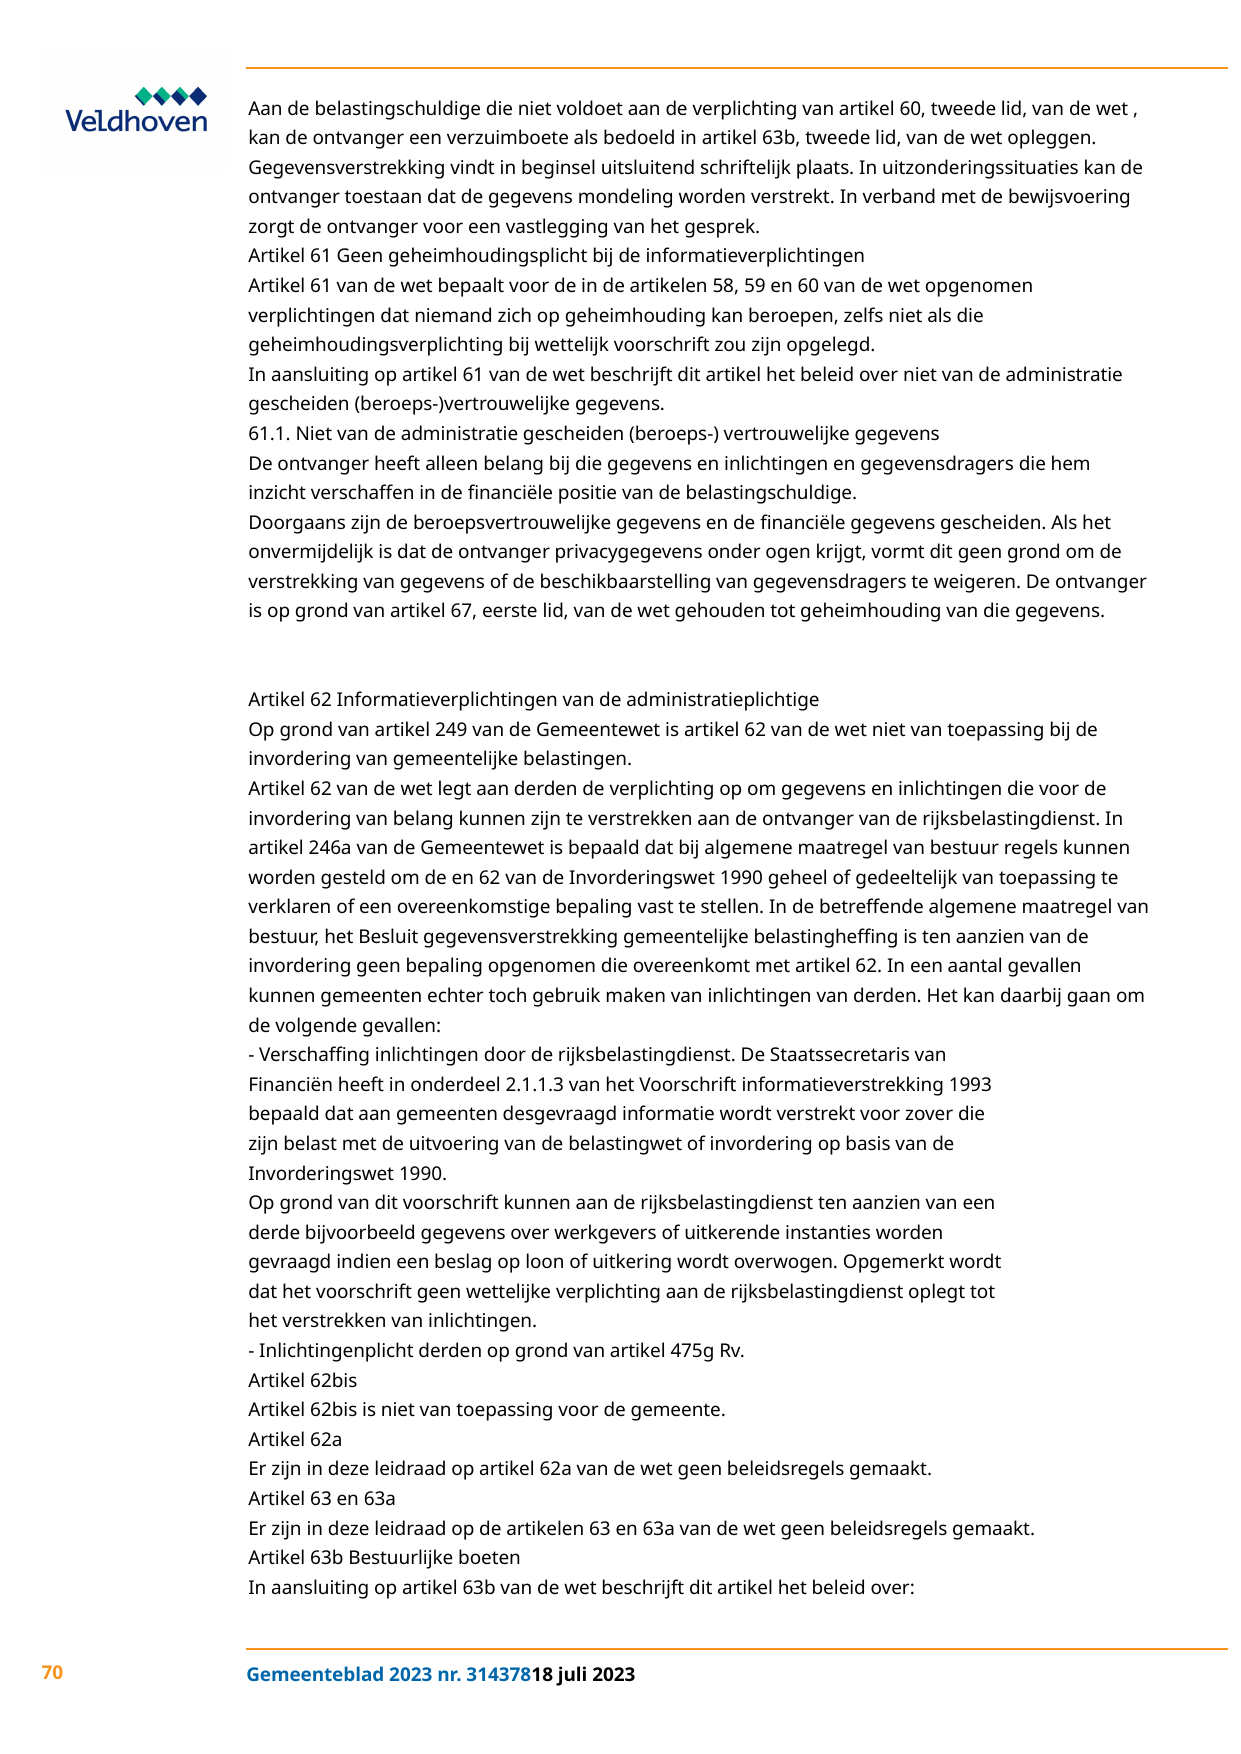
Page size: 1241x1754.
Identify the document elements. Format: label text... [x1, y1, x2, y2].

text Artikel 61 Geen geheimhoudingsplicht bij de informatieverplichtingen [248, 243, 1152, 268]
text Op grond van artikel 249 van de Gemeentewet is artikel 62 van de wet niet van toepassing bij de invordering van gemeentelijke belastingen. [248, 716, 1152, 771]
text - Inlichtingenplicht derden op grond van artikel 475g Rv. [248, 1337, 1152, 1363]
text Invorderingswet 1990. [248, 1160, 1152, 1186]
text zijn belast met de uitvoering van de belastingwet of invordering op basis van de [248, 1130, 1152, 1156]
text Gegevensverstrekking vindt in beginsel uitsluitend schriftelijk plaats. In uitzonderingssituaties kan de ontvanger toestaan dat de gegevens mondeling worden verstrekt. In verband met de bewijsvoering zorgt de ontvanger voor een vastlegging van het gesprek. [248, 154, 1152, 239]
text Artikel 62a [248, 1426, 1152, 1452]
text Artikel 62bis [248, 1367, 1152, 1393]
text In aansluiting op artikel 61 van de wet beschrijft dit artikel het beleid over niet van de administratie gescheiden (beroeps-)vertrouwelijke gegevens. [248, 361, 1152, 416]
text Artikel 62bis is niet van toepassing voor de gemeente. [248, 1396, 1152, 1422]
text 61.1. Niet van de administratie gescheiden (beroeps-) vertrouwelijke gegevens [248, 420, 1152, 446]
text Aan de belastingschuldige die niet voldoet aan de verplichting van artikel 60, tweede lid, van de wet , kan de ontvanger een verzuimboete als bedoeld in artikel 63b, tweede lid, van de wet opleggen. [248, 95, 1152, 150]
text Artikel 63 en 63a [248, 1485, 1152, 1511]
picture [41, 47, 231, 172]
text Artikel 62 van de wet legt aan derden de verplichting op om gegevens en inlichtingen die voor de invordering van belang kunnen zijn te verstrekken aan de ontvanger van de rijksbelastingdienst. In artikel 246a van de Gemeentewet is bepaald dat bij algemene maatregel van bestuur regels kunnen worden gesteld om de en 62 van de Invorderingswet 1990 geheel of gedeeltelijk van toepassing te verklaren of een overeenkomstige bepaling vast te stellen. In de betreffende algemene maatregel van bestuur, het Besluit gegevensverstrekking gemeentelijke belastingheffing is ten aanzien van de invordering geen bepaling opgenomen die overeenkomt met artikel 62. In een aantal gevallen kunnen gemeenten echter toch gebruik maken van inlichtingen van derden. Het kan daarbij gaan om de volgende gevallen: [248, 775, 1152, 1038]
text Artikel 61 van de wet bepaalt voor de in de artikelen 58, 59 en 60 van de wet opgenomen verplichtingen dat niemand zich op geheimhouding kan beroepen, zelfs niet als die geheimhoudingsverplichting bij wettelijk voorschrift zou zijn opgelegd. [248, 272, 1152, 357]
text dat het voorschrift geen wettelijke verplichting aan de rijksbelastingdienst oplegt tot [248, 1278, 1152, 1304]
text bepaald dat aan gemeenten desgevraagd informatie wordt verstrekt voor zover die [248, 1101, 1152, 1126]
text - Verschaffing inlichtingen door de rijksbelastingdienst. De Staatssecretaris van [248, 1041, 1152, 1067]
text gevraagd indien een beslag op loon of uitkering wordt overwogen. Opgemerkt wordt [248, 1248, 1152, 1274]
text Financiën heeft in onderdeel 2.1.1.3 van het Voorschrift informatieverstrekking 1993 [248, 1071, 1152, 1097]
text Er zijn in deze leidraad op artikel 62a van de wet geen beleidsregels gemaakt. [248, 1456, 1152, 1481]
text Artikel 63b Bestuurlijke boeten [248, 1544, 1152, 1570]
text Artikel 62 Informatieverplichtingen van de administratieplichtige [248, 686, 1152, 712]
text De ontvanger heeft alleen belang bij die gegevens en inlichtingen en gegevensdragers die hem inzicht verschaffen in de financiële positie van de belastingschuldige. [248, 450, 1152, 505]
text het verstrekken van inlichtingen. [248, 1308, 1152, 1333]
text derde bijvoorbeeld gegevens over werkgevers of uitkerende instanties worden [248, 1219, 1152, 1245]
text Er zijn in deze leidraad op de artikelen 63 en 63a van de wet geen beleidsregels gemaakt. [248, 1515, 1152, 1541]
text Op grond van dit voorschrift kunnen aan de rijksbelastingdienst ten aanzien van een [248, 1189, 1152, 1215]
text Doorgaans zijn de beroepsvertrouwelijke gegevens en de financiële gegevens gescheiden. Als het onvermijdelijk is dat de ontvanger privacygegevens onder ogen krijgt, vormt dit geen grond om de verstrekking van gegevens of de beschikbaarstelling van gegevensdragers te weigeren. De ontvanger is op grond van artikel 67, eerste lid, van de wet gehouden tot geheimhouding van die gegevens. [248, 509, 1152, 623]
text In aansluiting op artikel 63b van de wet beschrijft dit artikel het beleid over: [248, 1574, 1152, 1600]
